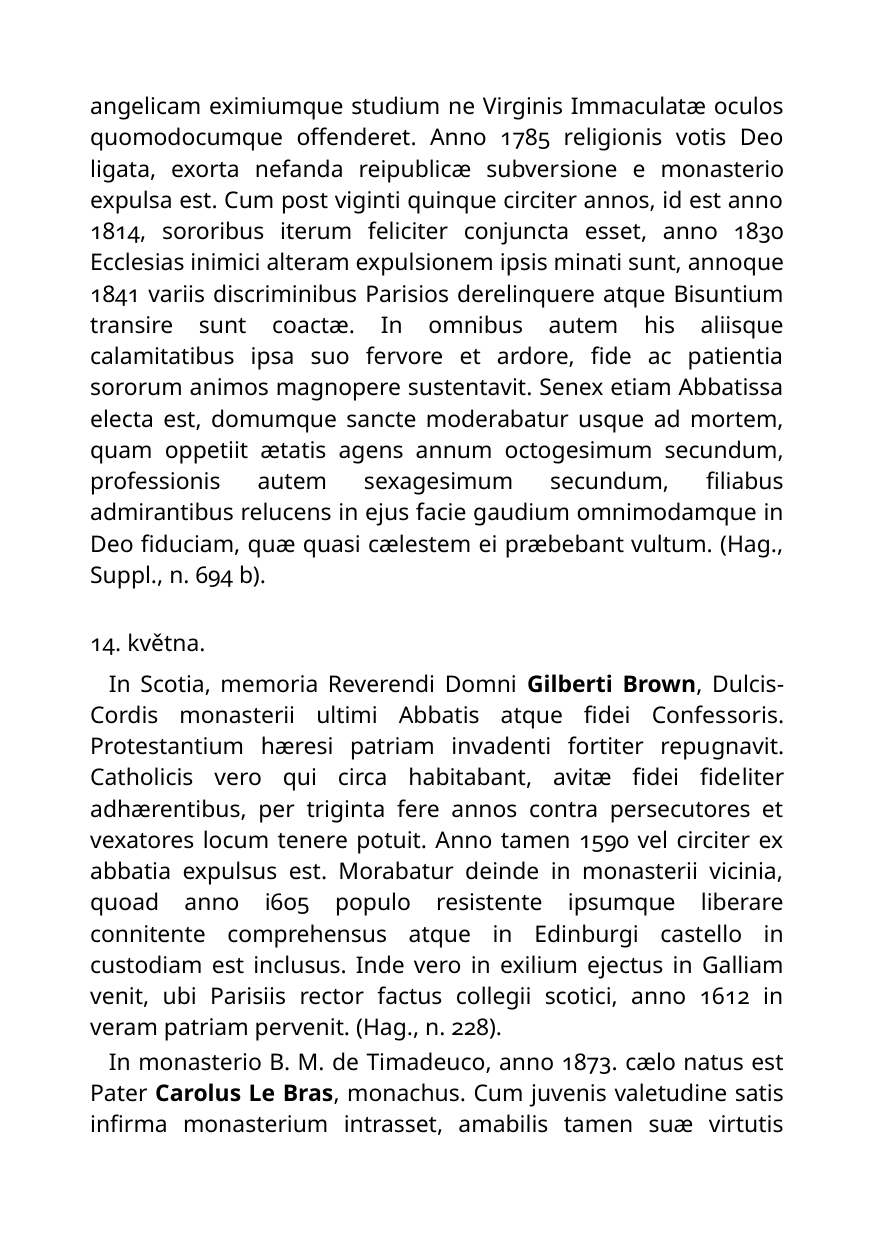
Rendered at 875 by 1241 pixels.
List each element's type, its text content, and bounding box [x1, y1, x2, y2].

text angelicam eximiumque studium ne Virginis Immaculatæ oculos quomodocumque offenderet. Anno 1785 religionis votis Deo ligata, exorta nefanda reipublicæ subver­sione e monasterio expulsa est. Cum post viginti quinque circiter annos, id est anno 1814, sororibus iterum feliciter conjuncta esset, anno 1830 Ecclesias inimici alteram expul­sionem ipsis minati sunt, annoque 1841 variis discriminibus Parisios derelinquere atque Bisuntium transire sunt coactæ. In omnibus autem his aliisque calamitatibus ipsa suo fervore et ardore, fide ac patientia sororum animos magnopere sustentavit. Senex etiam Abbatissa electa est, domumque sancte moderabatur usque ad mortem, quam oppetiit ætatis agens annum octogesimum secundum, professionis autem sexagesimum secundum, filiabus admirantibus relucens in ejus facie gaudium omnimodamque in Deo fiduciam, quæ quasi cælestem ei præbebant vultum. (Hag., Suppl., n. 694 b). [90, 90, 784, 590]
text In Scotia, memoria Reverendi Domni Gilberti Brown, Dulcis-Cordis monasterii ultimi Abbatis atque fidei Confes­soris. Protestantium hæresi patriam invadenti fortiter repu­gnavit. Catholicis vero qui circa habitabant, avitæ fidei fide­liter adhærentibus, per triginta fere annos contra persecutores et vexatores locum tenere potuit. Anno tamen 1590 vel circiter ex abbatia expulsus est. Morabatur deinde in monasterii vicinia, quoad anno i6o5 populo resistente ipsumque liberare connitente comprehensus atque in Edinburgi castello in custodiam est inclusus. Inde vero in exilium ejectus in Galliam venit, ubi Parisiis rector factus collegii scotici, anno 1612 in veram patriam pervenit. (Hag., n. 228). [90, 667, 784, 1042]
text In monasterio B. M. de Timadeuco, anno 1873. cælo natus est Pater Carolus Le Bras, monachus. Cum juvenis valetudine satis infirma monasterium intrasset, amabilis tamen suæ virtutis [90, 1046, 784, 1139]
text 14. května. [90, 627, 784, 658]
